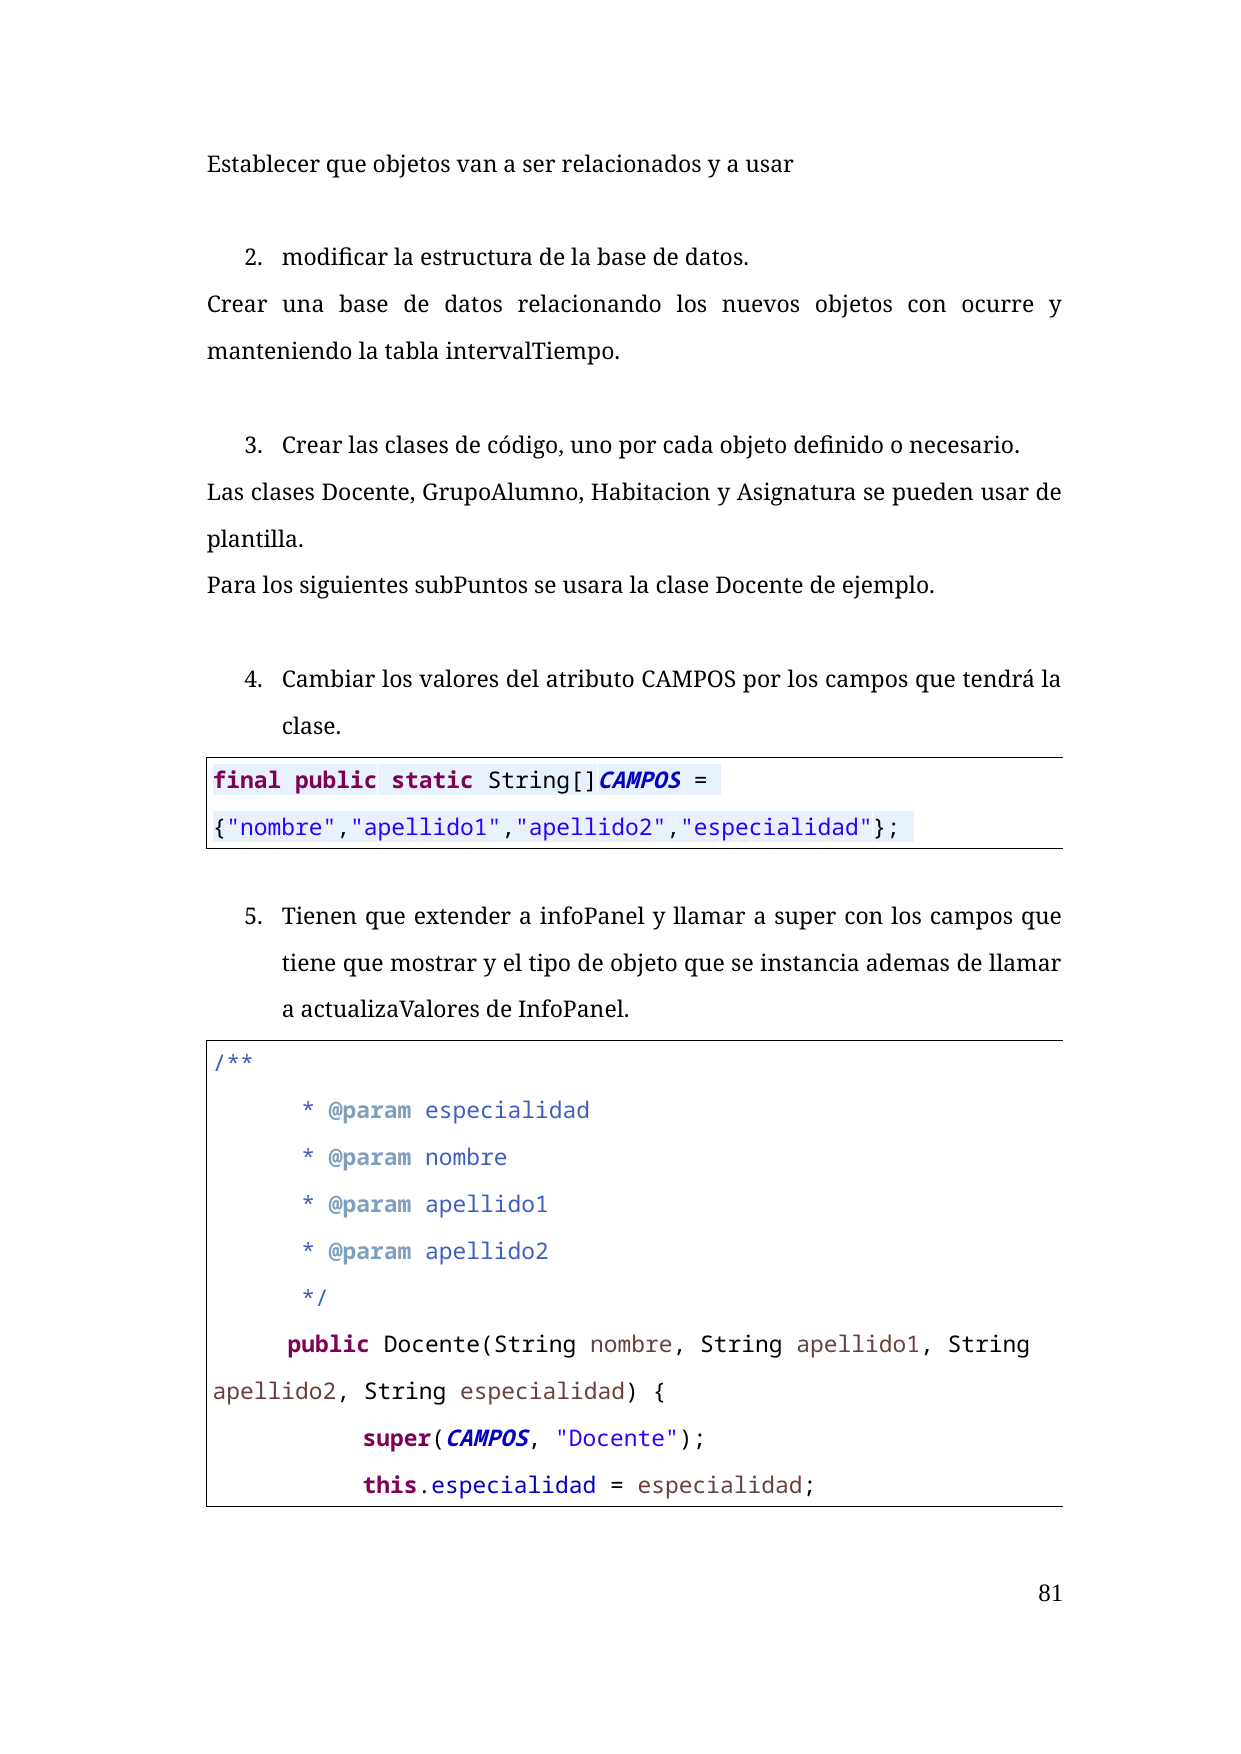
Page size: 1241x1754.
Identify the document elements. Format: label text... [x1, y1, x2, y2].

table_header final public static String[]CAMPOS = {"nombre","apellido1","apellido2","especialidad"}; [207, 758, 1063, 848]
list Crear las clases de código, uno por cada objeto definido o necesario. [244, 429, 1063, 460]
table_header /** * @param especialidad * @param nombre * @param apellido1 * @param apellido2 */ public Docente(String nombre, String apellido1, String apellido2, String especialidad) { super(CAMPOS, "Docente"); this.especialidad = especialidad; [207, 1041, 1063, 1506]
text Establecer que objetos van a ser relacionados y a usar [207, 148, 1063, 179]
text Para los siguientes subPuntos se usara la clase Docente de ejemplo. [207, 569, 1063, 601]
list Cambiar los valores del atributo CAMPOS por los campos que tendrá la clase. [244, 663, 1063, 741]
list Tienen que extender a infoPanel y llamar a super con los campos que tiene que mostrar y el tipo de objeto que se instancia ademas de llamar a actualizaValores de InfoPanel. [244, 900, 1063, 1025]
text Crear una base de datos relacionando los nuevos objetos con ocurre y manteniendo la tabla intervalTiempo. [207, 288, 1063, 366]
text Las clases Docente, GrupoAlumno, Habitacion y Asignatura se pueden usar de plantilla. [207, 476, 1063, 554]
list modificar la estructura de la base de datos. [244, 241, 1063, 273]
